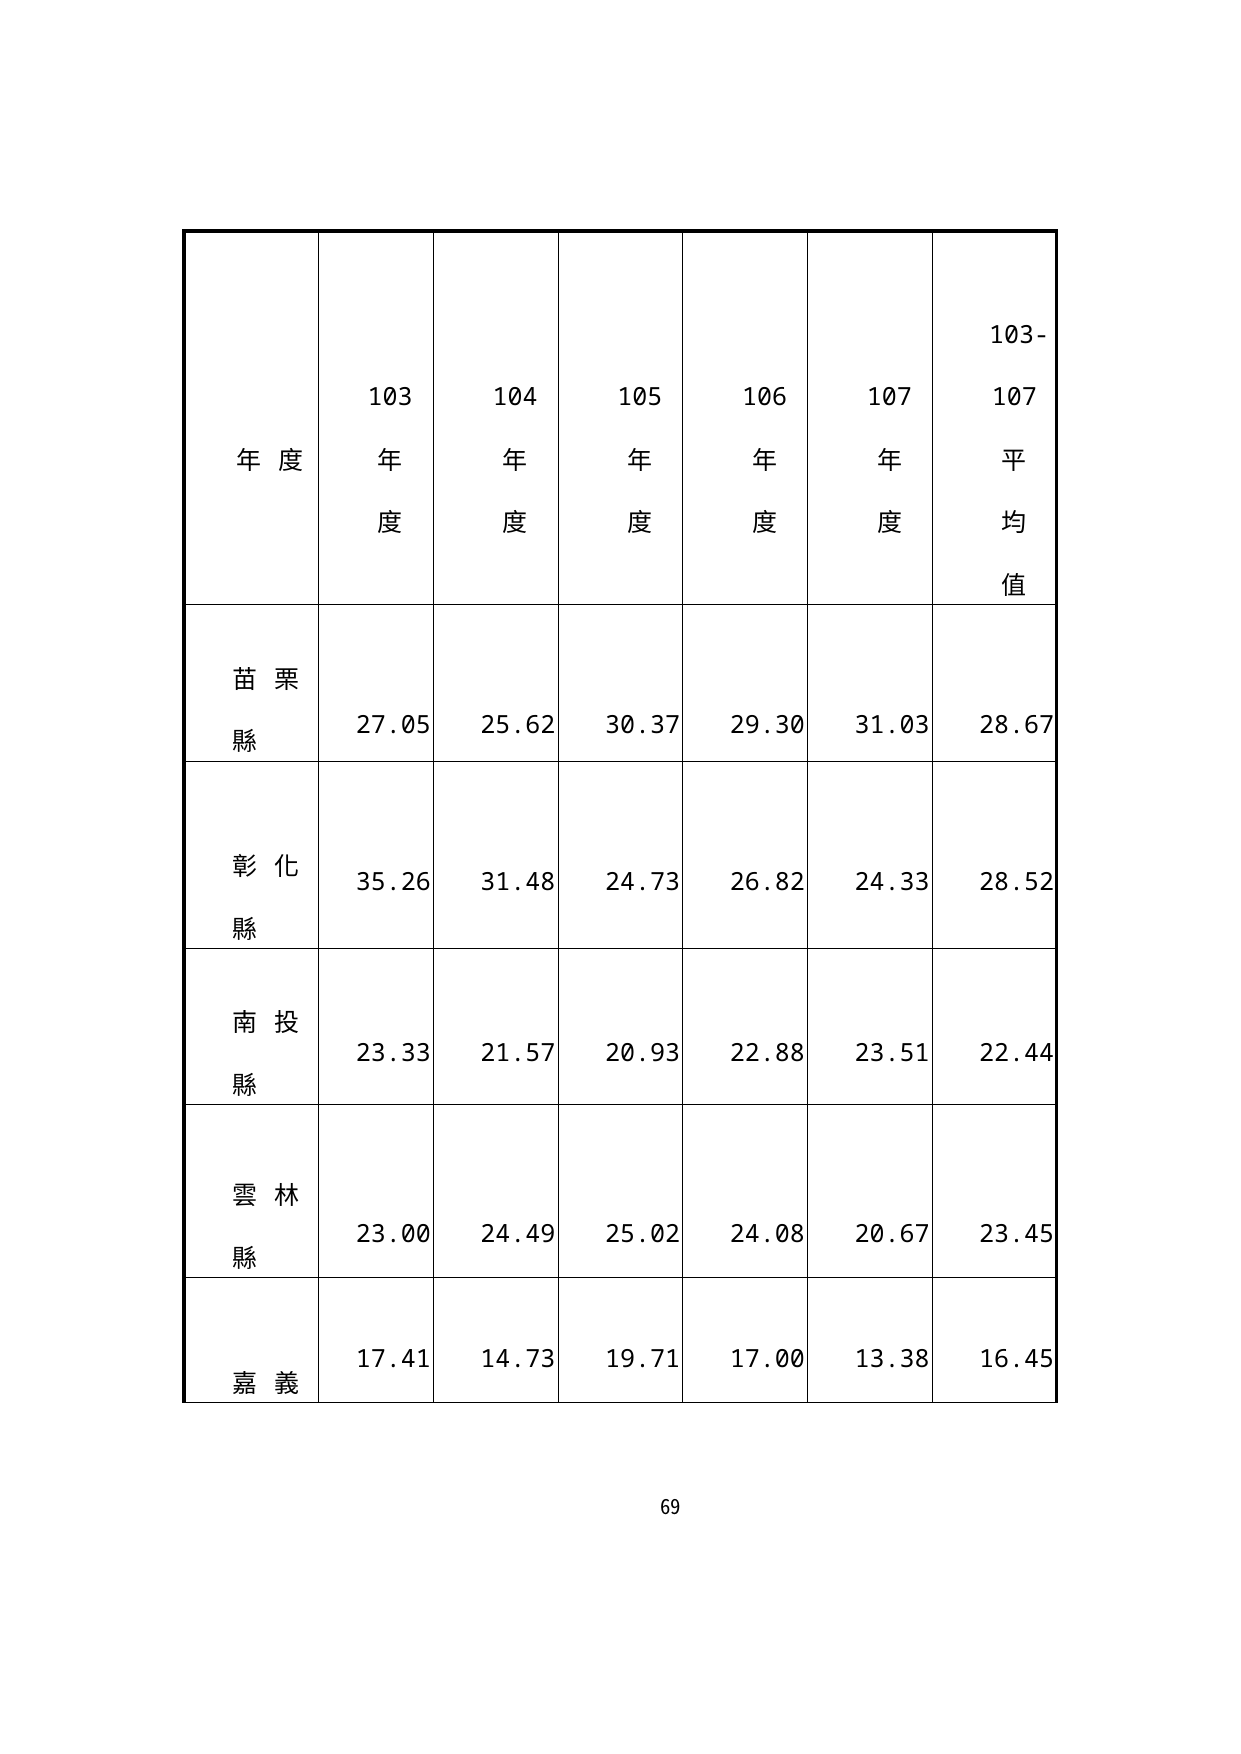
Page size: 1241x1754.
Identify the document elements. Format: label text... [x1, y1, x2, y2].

table_cell 27.05 [319, 605, 433, 761]
table_cell 13.38 [808, 1278, 932, 1402]
table_cell 28.67 [933, 605, 1055, 761]
table_header 年度 [186, 233, 318, 604]
table_cell 苗栗縣 [186, 605, 318, 761]
table_cell 20.93 [559, 949, 682, 1104]
table_cell 25.62 [434, 605, 558, 761]
table_header 103年度 [319, 233, 433, 604]
table_cell 24.49 [434, 1105, 558, 1277]
table_cell 24.08 [683, 1105, 807, 1277]
table_cell 35.26 [319, 762, 433, 948]
table_cell 17.41 [319, 1278, 433, 1402]
table_cell 25.02 [559, 1105, 682, 1277]
table_cell 南投縣 [186, 949, 318, 1104]
table_header 104年度 [434, 233, 558, 604]
table_header 107年度 [808, 233, 932, 604]
table_cell 20.67 [808, 1105, 932, 1277]
table_cell 彰化縣 [186, 762, 318, 948]
table_header 105年度 [559, 233, 682, 604]
table_cell 30.37 [559, 605, 682, 761]
table_cell 29.30 [683, 605, 807, 761]
table_cell 31.03 [808, 605, 932, 761]
table_cell 22.88 [683, 949, 807, 1104]
table_cell 23.51 [808, 949, 932, 1104]
table_cell 19.71 [559, 1278, 682, 1402]
table_cell 24.33 [808, 762, 932, 948]
table_header 103-107 平均值 [933, 233, 1055, 604]
table_cell 17.00 [683, 1278, 807, 1402]
table_cell 23.45 [933, 1105, 1055, 1277]
table_cell 16.45 [933, 1278, 1055, 1402]
table_cell 雲林縣 [186, 1105, 318, 1277]
table_cell 31.48 [434, 762, 558, 948]
table_cell 14.73 [434, 1278, 558, 1402]
table_cell 21.57 [434, 949, 558, 1104]
table_cell 23.33 [319, 949, 433, 1104]
table_cell 嘉義 [186, 1278, 318, 1402]
table_cell 28.52 [933, 762, 1055, 948]
table_header 106年度 [683, 233, 807, 604]
table_cell 23.00 [319, 1105, 433, 1277]
table_cell 22.44 [933, 949, 1055, 1104]
table_cell 26.82 [683, 762, 807, 948]
table_cell 24.73 [559, 762, 682, 948]
